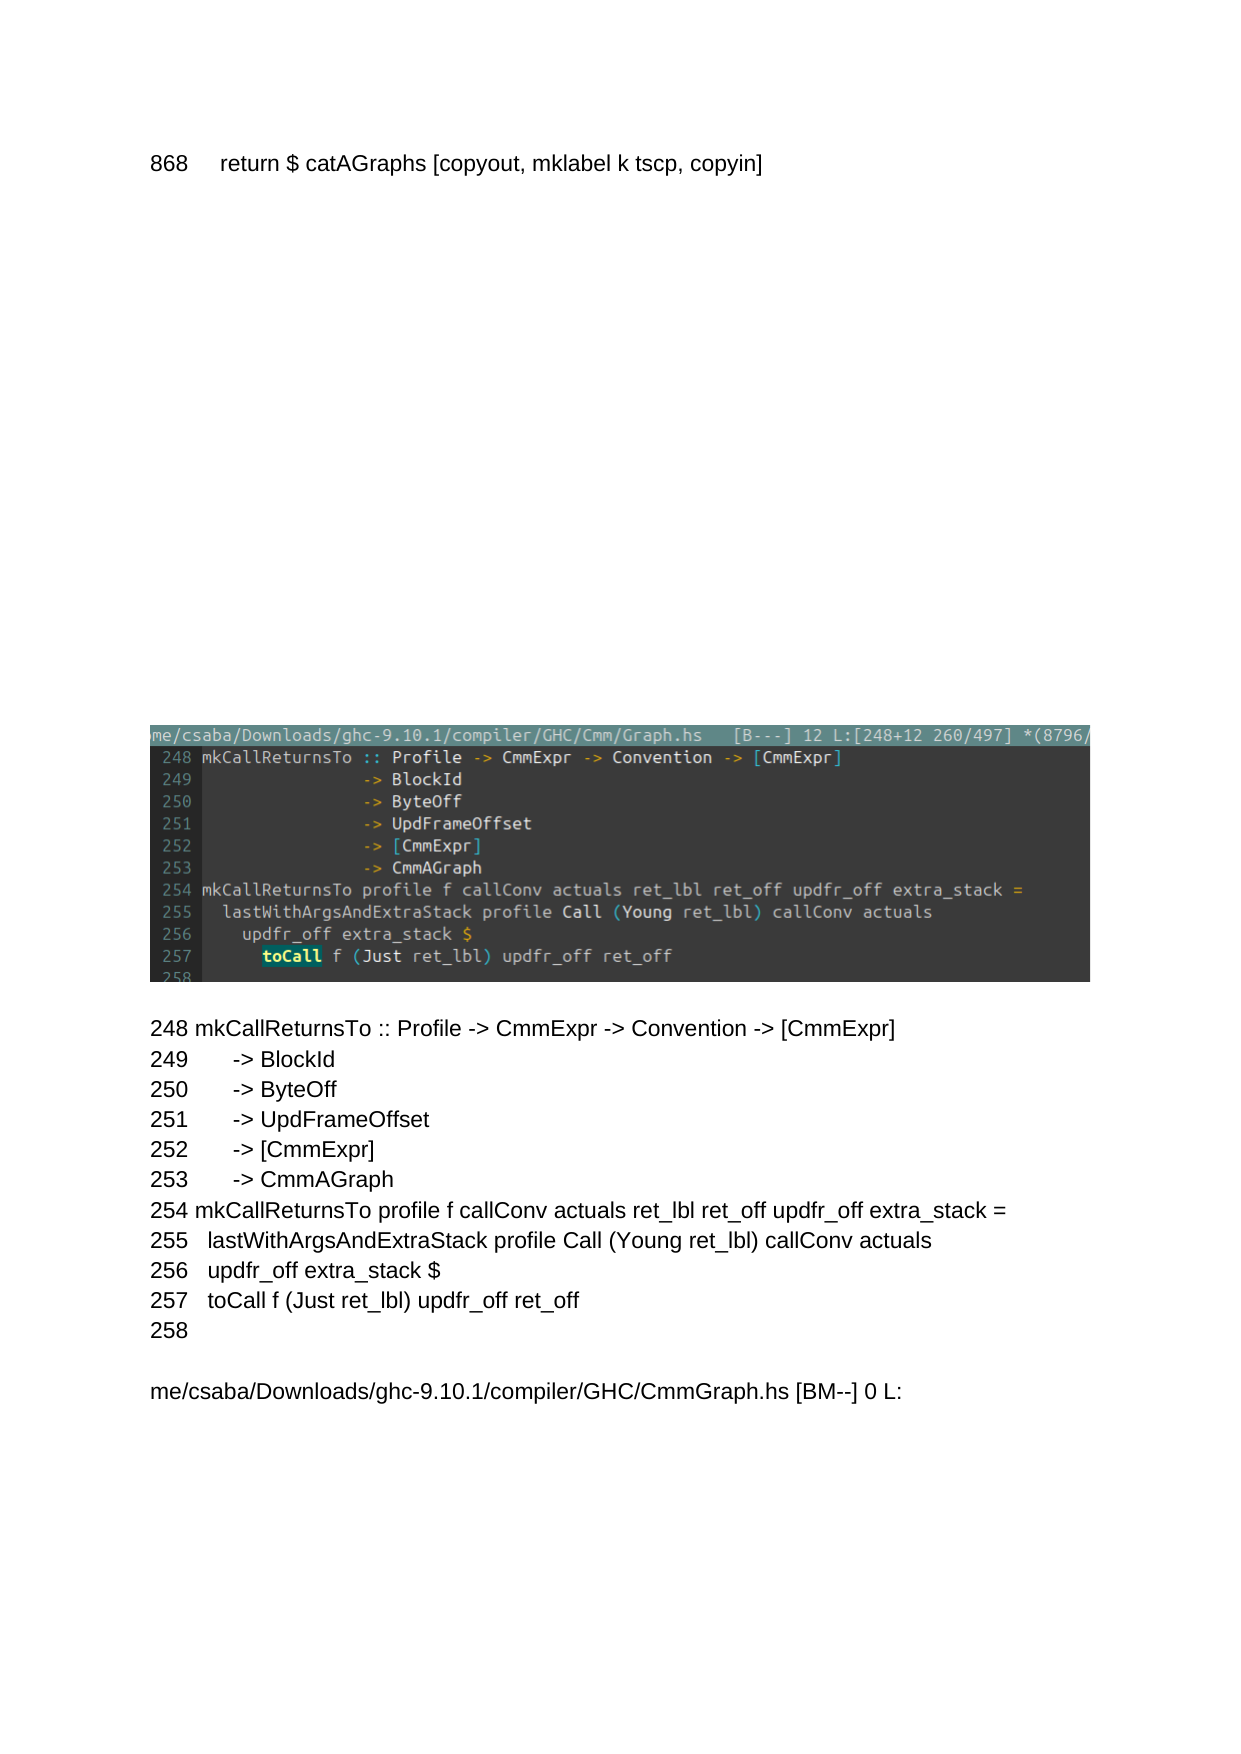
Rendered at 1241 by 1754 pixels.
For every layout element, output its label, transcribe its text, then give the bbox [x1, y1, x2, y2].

text 257 toCall f (Just ret_lbl) updfr_off ret_off [150, 1287, 1090, 1313]
picture [150, 725, 1091, 982]
text 254 mkCallReturnsTo profile f callConv actuals ret_lbl ret_off updfr_off extra_stack = [150, 1197, 1090, 1223]
text 255 lastWithArgsAndExtraStack profile Call (Young ret_lbl) callConv actuals [150, 1227, 1090, 1253]
text 251 -> UpdFrameOffset [150, 1106, 1090, 1132]
text 250 -> ByteOff [150, 1076, 1090, 1102]
text 258 me/csaba/Downloads/ghc-9.10.1/compiler/GHC/CmmGraph.hs [BM--] 0 L: [150, 1317, 1090, 1404]
text 249 -> BlockId [150, 1046, 1090, 1072]
text 256 updfr_off extra_stack $ [150, 1257, 1090, 1283]
text 248 mkCallReturnsTo :: Profile -> CmmExpr -> Convention -> [CmmExpr] [150, 1015, 1090, 1042]
text 252 -> [CmmExpr] [150, 1136, 1090, 1162]
text 253 -> CmmAGraph [150, 1166, 1090, 1193]
text 868 return $ catAGraphs [copyout, mklabel k tscp, copyin] [150, 150, 1090, 176]
